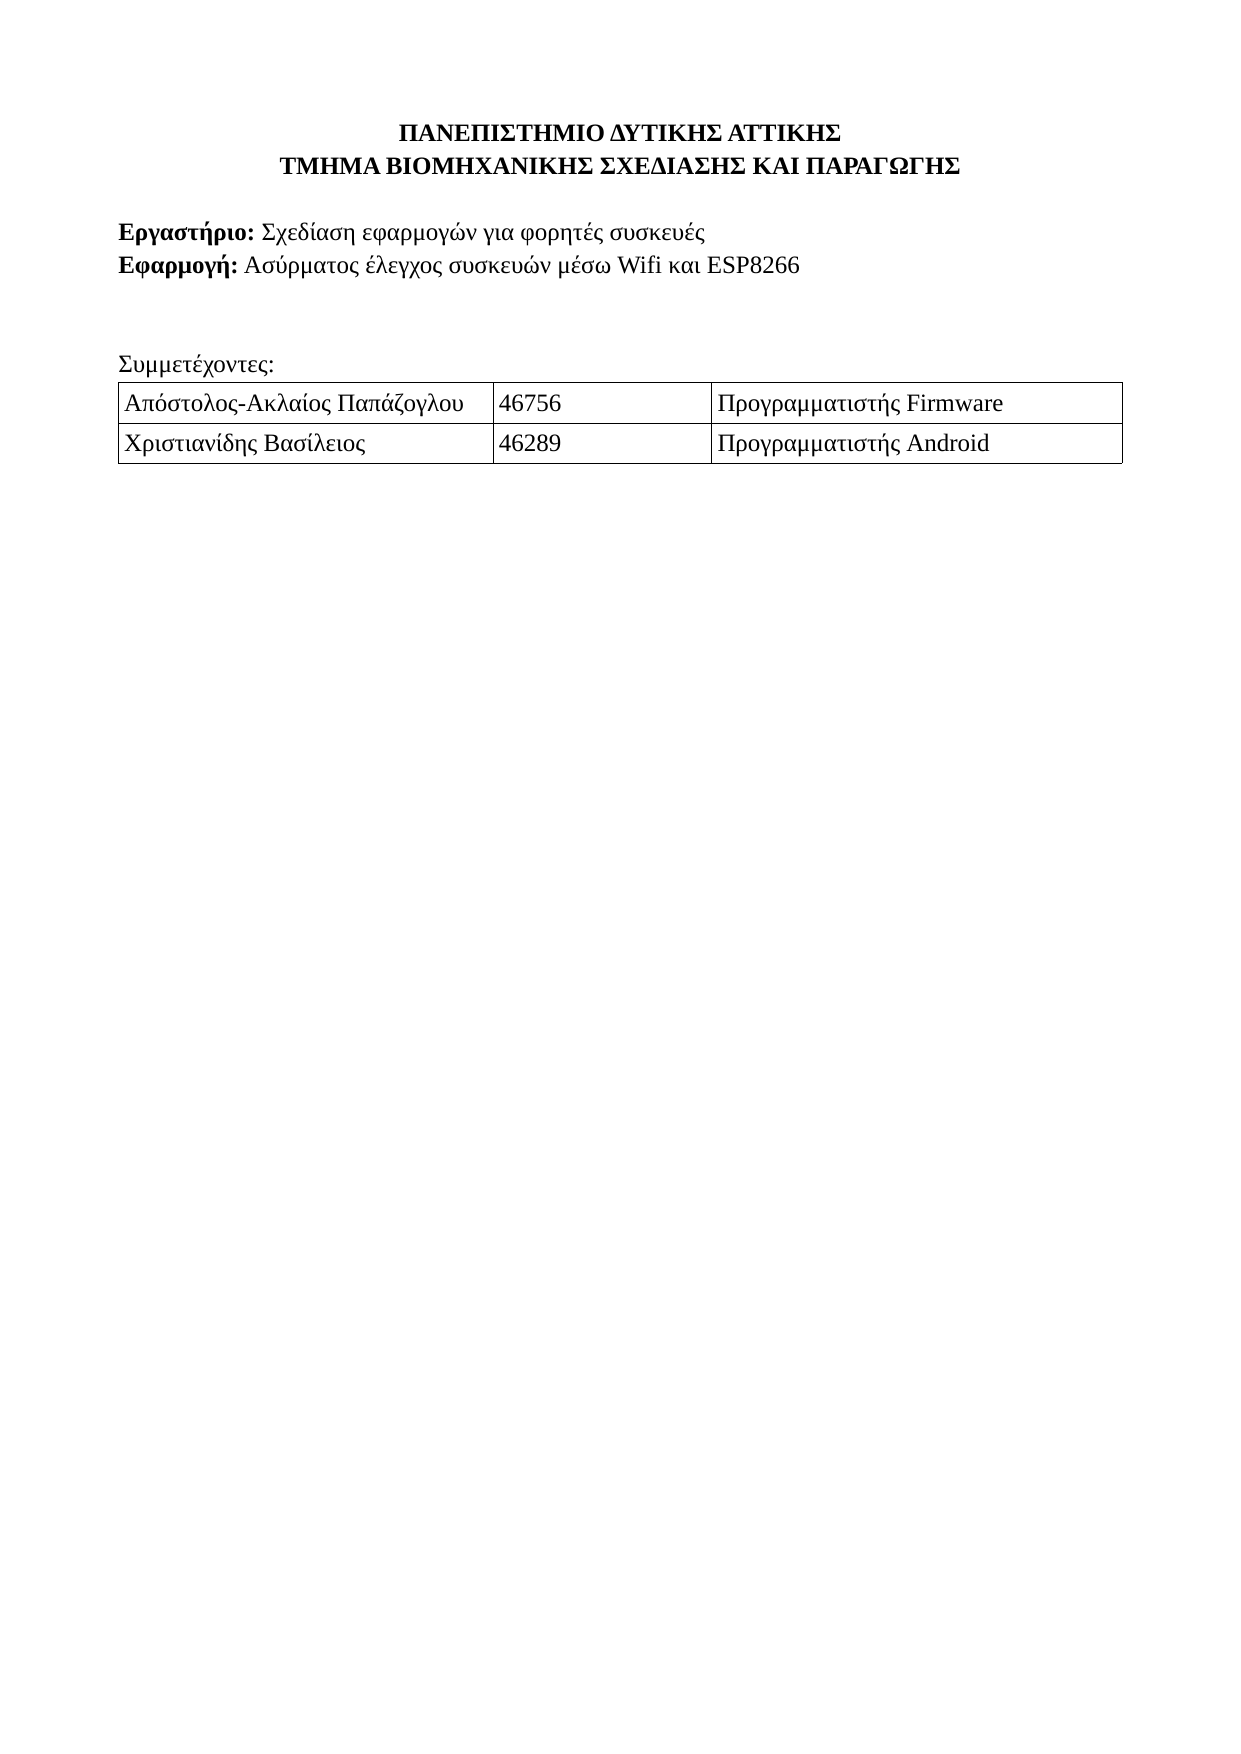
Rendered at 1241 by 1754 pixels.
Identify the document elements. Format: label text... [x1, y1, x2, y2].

text Εργαστήριο: Σχεδίαση εφαρμογών για φορητές συσκευές [118, 217, 1122, 246]
table_cell 46289 [494, 424, 711, 463]
table_cell Χριστιανίδης Βασίλειος [119, 424, 493, 463]
table_header 46756 [494, 383, 711, 423]
table_header Προγραμματιστής Firmware [712, 383, 1122, 423]
text ΠΑΝΕΠΙΣΤΗΜΙΟ ΔΥΤΙΚΗΣ ΑΤΤΙΚΗΣ [118, 118, 1122, 147]
table_header Απόστολος-Ακλαίος Παπάζογλου [119, 383, 493, 423]
text Εφαρμογή: Ασύρματος έλεγχος συσκευών μέσω Wifi και ESP8266 [118, 250, 1122, 279]
text Συμμετέχοντες: [118, 349, 1122, 378]
text ΤΜΗΜΑ ΒΙΟΜΗΧΑΝΙΚΗΣ ΣΧΕΔΙΑΣΗΣ ΚΑΙ ΠΑΡΑΓΩΓΗΣ [118, 151, 1122, 180]
table_cell Προγραμματιστής Android [712, 424, 1122, 463]
